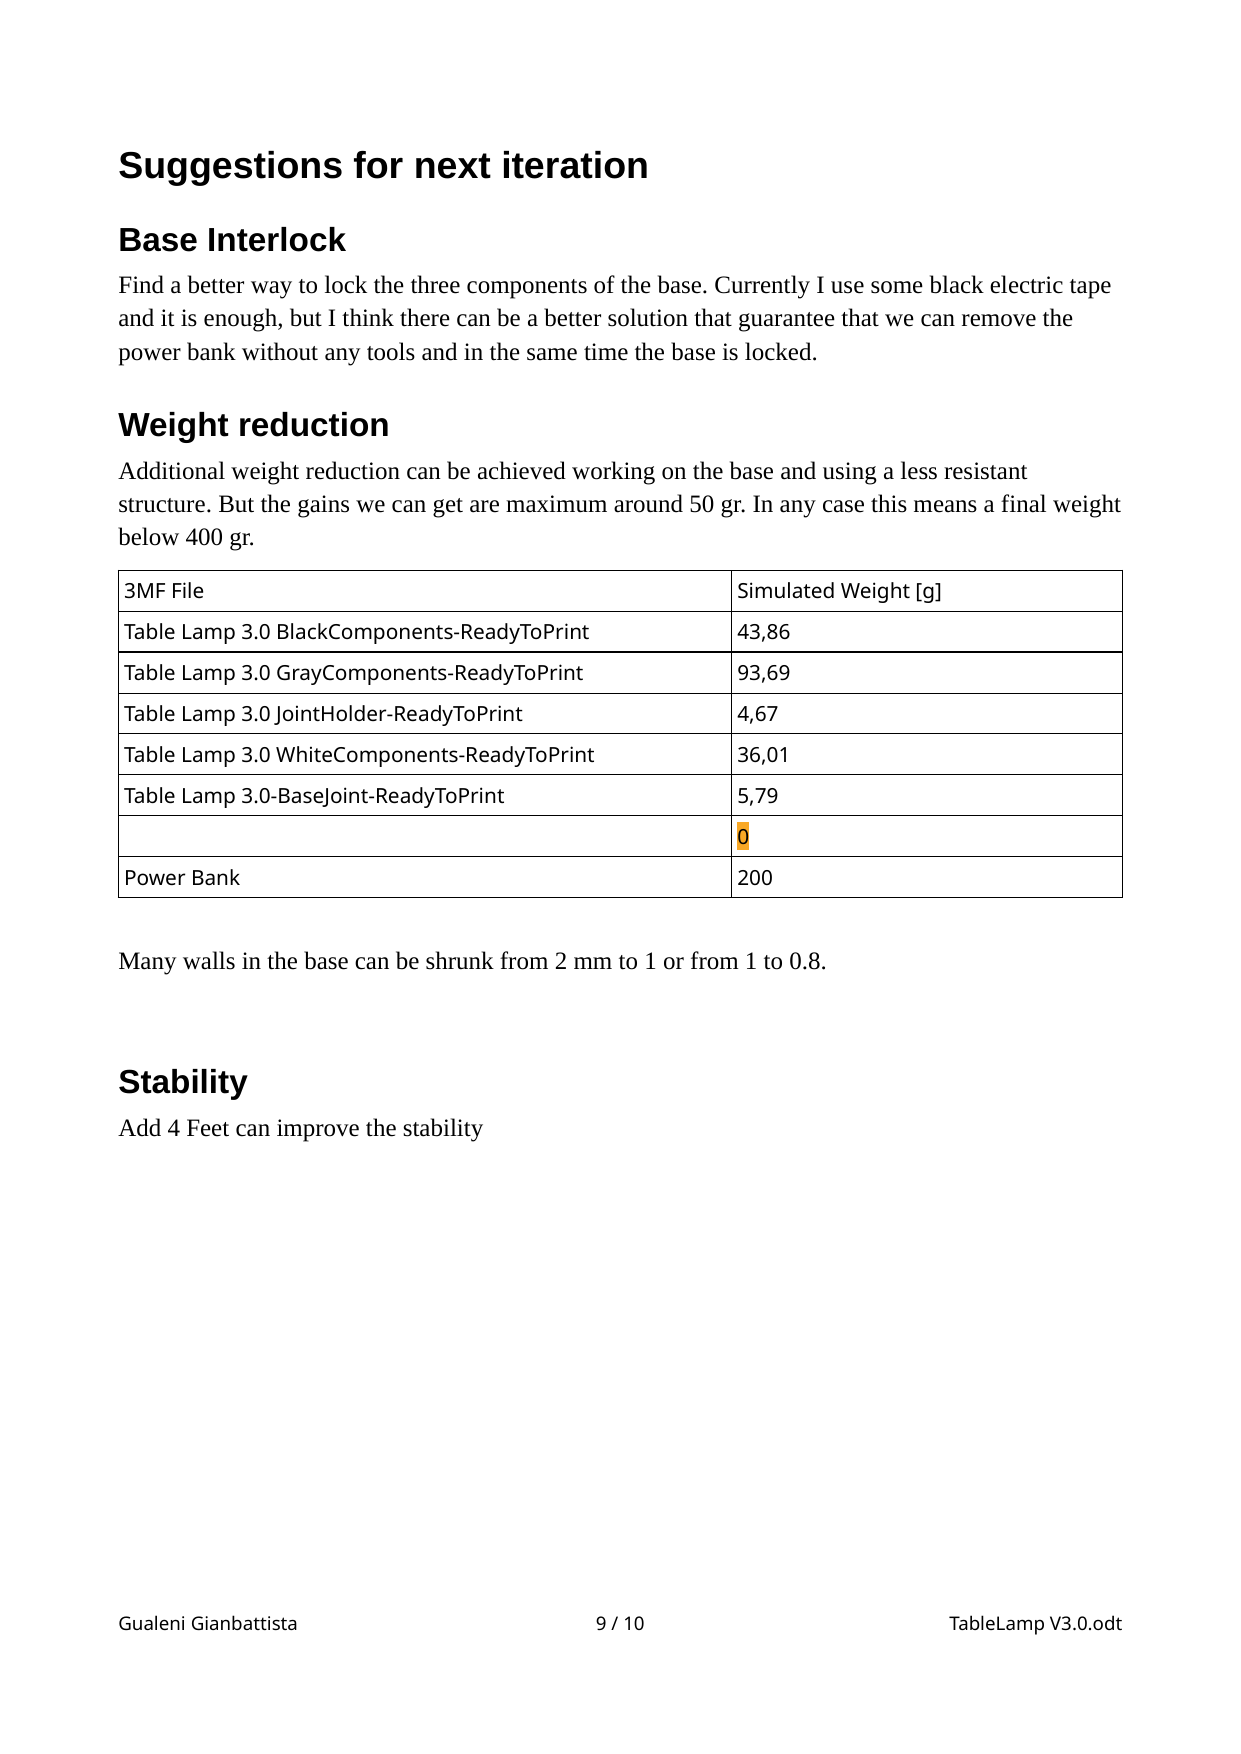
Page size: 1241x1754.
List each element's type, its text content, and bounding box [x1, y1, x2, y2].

text Find a better way to lock the three components of the base. Currently I use some black electric tape and it is enough, but I think there can be a better solution that guarantee that we can remove the power bank without any tools and in the same time the base is locked. [118, 271, 1122, 365]
table_cell Table Lamp 3.0-BaseJoint-ReadyToPrint [119, 775, 731, 815]
text Additional weight reduction can be achieved working on the base and using a less resistant structure. But the gains we can get are maximum around 50 gr. In any case this means a final weight below 400 gr. [118, 456, 1122, 551]
table_cell 184,02 [732, 816, 1122, 856]
text Add 4 Feet can improve the stability [118, 1113, 1122, 1141]
text Many walls in the base can be shrunk from 2 mm to 1 or from 1 to 0.8. [118, 946, 1122, 974]
table_header Simulated Weight [g] [732, 571, 1122, 611]
table_cell 36,01 [732, 734, 1122, 774]
table_cell 200 [732, 857, 1122, 897]
table_header 3MF File [119, 571, 731, 611]
table_cell Table Lamp 3.0 WhiteComponents-ReadyToPrint [119, 734, 731, 774]
subtitle Stability [118, 1062, 1122, 1100]
table_cell 93,69 [732, 653, 1122, 692]
subtitle Weight reduction [118, 405, 1122, 443]
table_cell 5,79 [732, 775, 1122, 815]
table_cell Table Lamp 3.0 JointHolder-ReadyToPrint [119, 694, 731, 733]
table_cell Table Lamp 3.0 GrayComponents-ReadyToPrint [119, 653, 731, 692]
table_cell 43,86 [732, 612, 1122, 651]
subtitle Base Interlock [118, 219, 1122, 258]
table_cell Table Lamp 3.0 BlackComponents-ReadyToPrint [119, 612, 731, 651]
table_cell Power Bank [119, 857, 731, 897]
table_cell [119, 816, 731, 856]
table_cell 4,67 [732, 694, 1122, 733]
subtitle Suggestions for next iteration [118, 143, 1122, 186]
